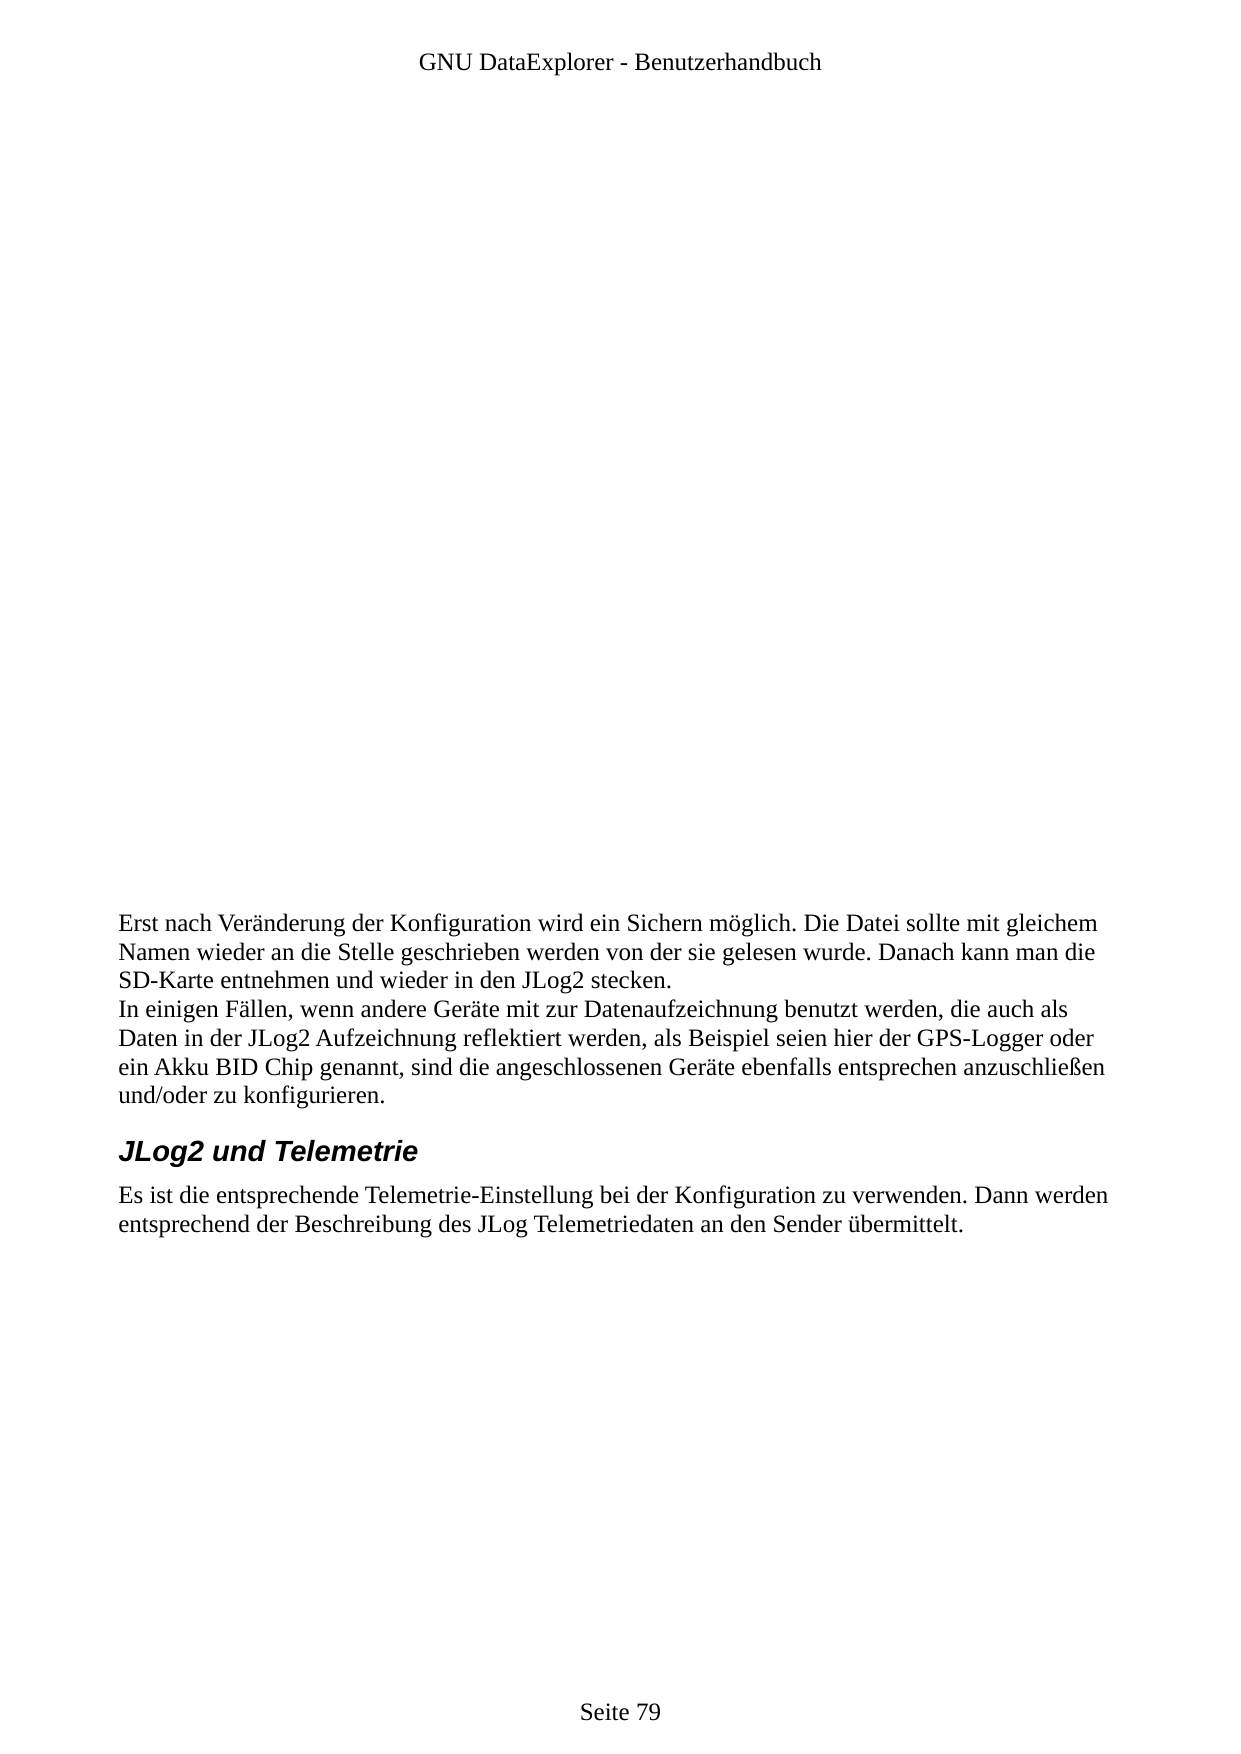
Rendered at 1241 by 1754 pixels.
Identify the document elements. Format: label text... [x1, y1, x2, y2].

text Es ist die entsprechende Telemetrie-Einstellung bei der Konfiguration zu verwenden. Dann werden entsprechend der Beschreibung des JLog Telemetriedaten an den Sender übermittelt. [118, 1180, 1122, 1238]
text Erst nach Veränderung der Konfiguration wird ein Sichern möglich. Die Datei sollte mit gleichem Namen wieder an die Stelle geschrieben werden von der sie gelesen wurde. Danach kann man die SD-Karte entnehmen und wieder in den JLog2 stecken. In einigen Fällen, wenn andere Geräte mit zur Datenaufzeichnung benutzt werden, die auch als Daten in der JLog2 Aufzeichnung reflektiert werden, als Beispiel seien hier der GPS-Logger oder ein Akku BID Chip genannt, sind die angeschlossenen Geräte ebenfalls entsprechen anzuschließen und/oder zu konfigurieren. [118, 908, 1122, 1109]
subtitle JLog2 und Telemetrie [118, 1134, 1122, 1168]
